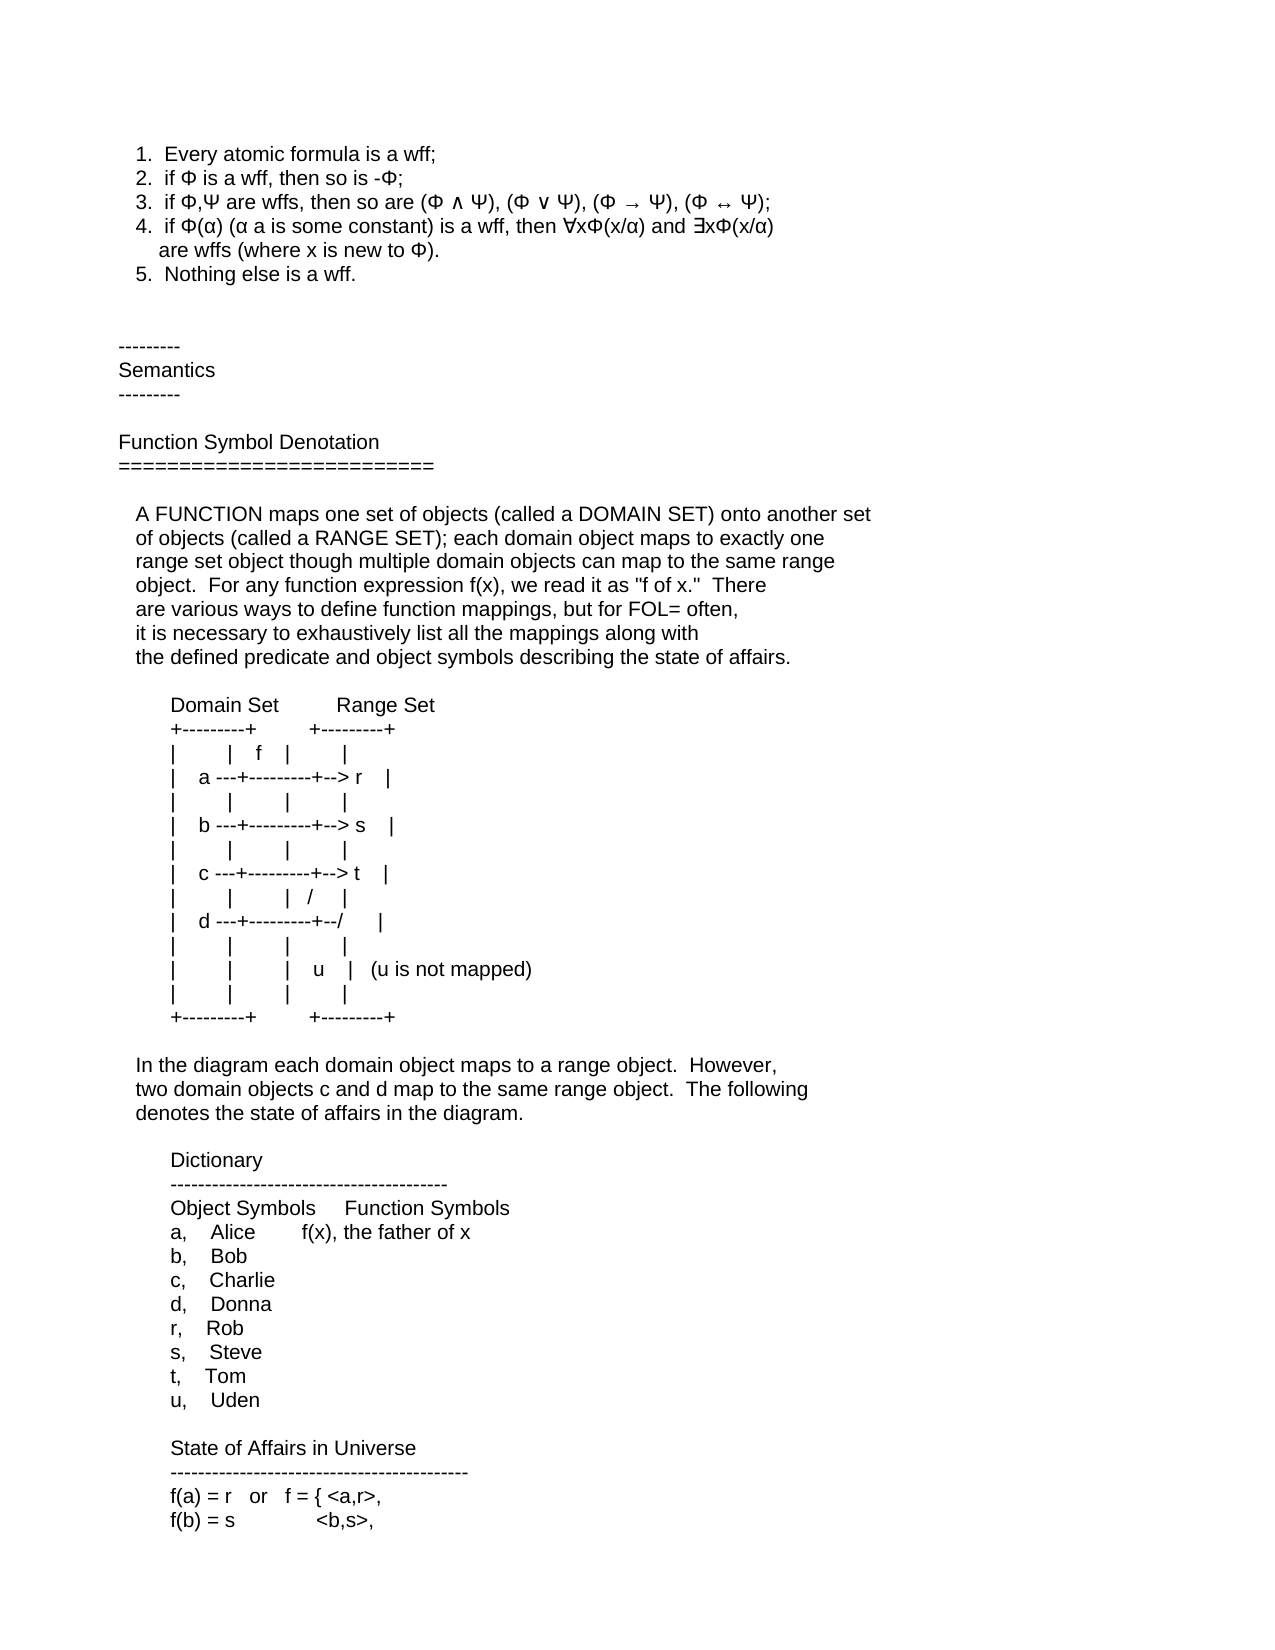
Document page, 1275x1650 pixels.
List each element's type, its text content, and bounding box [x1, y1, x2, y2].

text b, Bob [118, 1244, 1157, 1268]
text | | f | | [118, 741, 1157, 765]
text 4. if Φ(α) (α a is some constant) is a wff, then ∀xΦ(x/α) and ∃xΦ(x/α) [118, 214, 1157, 238]
text | | | | [118, 837, 1157, 861]
text | b ---+---------+--> s | [118, 813, 1157, 837]
text ---------------------------------------- [118, 1172, 1157, 1196]
text | | | | [118, 981, 1157, 1004]
text 2. if Φ is a wff, then so is -Φ; [118, 166, 1157, 190]
text r, Rob [118, 1316, 1157, 1340]
text d, Donna [118, 1292, 1157, 1316]
text 1. Every atomic formula is a wff; [118, 142, 1157, 166]
text In the diagram each domain object maps to a range object. However, [118, 1052, 1157, 1076]
text | a ---+---------+--> r | [118, 765, 1157, 789]
text object. For any function expression f(x), we read it as "f of x." There [118, 573, 1157, 597]
text | c ---+---------+--> t | [118, 861, 1157, 885]
text | | | / | [118, 885, 1157, 909]
text State of Affairs in Universe [118, 1436, 1157, 1460]
text Dictionary [118, 1148, 1157, 1172]
text denotes the state of affairs in the diagram. [118, 1100, 1157, 1124]
text of objects (called a RANGE SET); each domain object maps to exactly one [118, 525, 1157, 549]
text u, Uden [118, 1388, 1157, 1412]
text --------- [118, 382, 1157, 406]
text +---------+ +---------+ [118, 1004, 1157, 1028]
text two domain objects c and d map to the same range object. The following [118, 1076, 1157, 1100]
text t, Tom [118, 1364, 1157, 1388]
text --------- [118, 334, 1157, 358]
text ========================== [118, 453, 1157, 477]
text range set object though multiple domain objects can map to the same range [118, 549, 1157, 573]
text | d ---+---------+--/ | [118, 909, 1157, 933]
text f(a) = r or f = { <a,r>, [118, 1484, 1157, 1508]
text it is necessary to exhaustively list all the mappings along with [118, 621, 1157, 645]
text are wffs (where x is new to Φ). [118, 238, 1157, 262]
text Domain Set Range Set [118, 693, 1157, 717]
text 3. if Φ,Ψ are wffs, then so are (Φ ∧ Ψ), (Φ ∨ Ψ), (Φ → Ψ), (Φ ↔ Ψ); [118, 190, 1157, 214]
text s, Steve [118, 1340, 1157, 1364]
text Semantics [118, 358, 1157, 382]
text | | | u | (u is not mapped) [118, 957, 1157, 981]
text +---------+ +---------+ [118, 717, 1157, 741]
text c, Charlie [118, 1268, 1157, 1292]
text A FUNCTION maps one set of objects (called a DOMAIN SET) onto another set [118, 501, 1157, 525]
text | | | | [118, 789, 1157, 813]
text ------------------------------------------- [118, 1460, 1157, 1484]
text Object Symbols Function Symbols [118, 1196, 1157, 1220]
text | | | | [118, 933, 1157, 957]
text are various ways to define function mappings, but for FOL= often, [118, 597, 1157, 621]
text Function Symbol Denotation [118, 429, 1157, 453]
text 5. Nothing else is a wff. [118, 262, 1157, 286]
text the defined predicate and object symbols describing the state of affairs. [118, 645, 1157, 669]
text f(b) = s <b,s>, [118, 1508, 1157, 1532]
text a, Alice f(x), the father of x [118, 1220, 1157, 1244]
